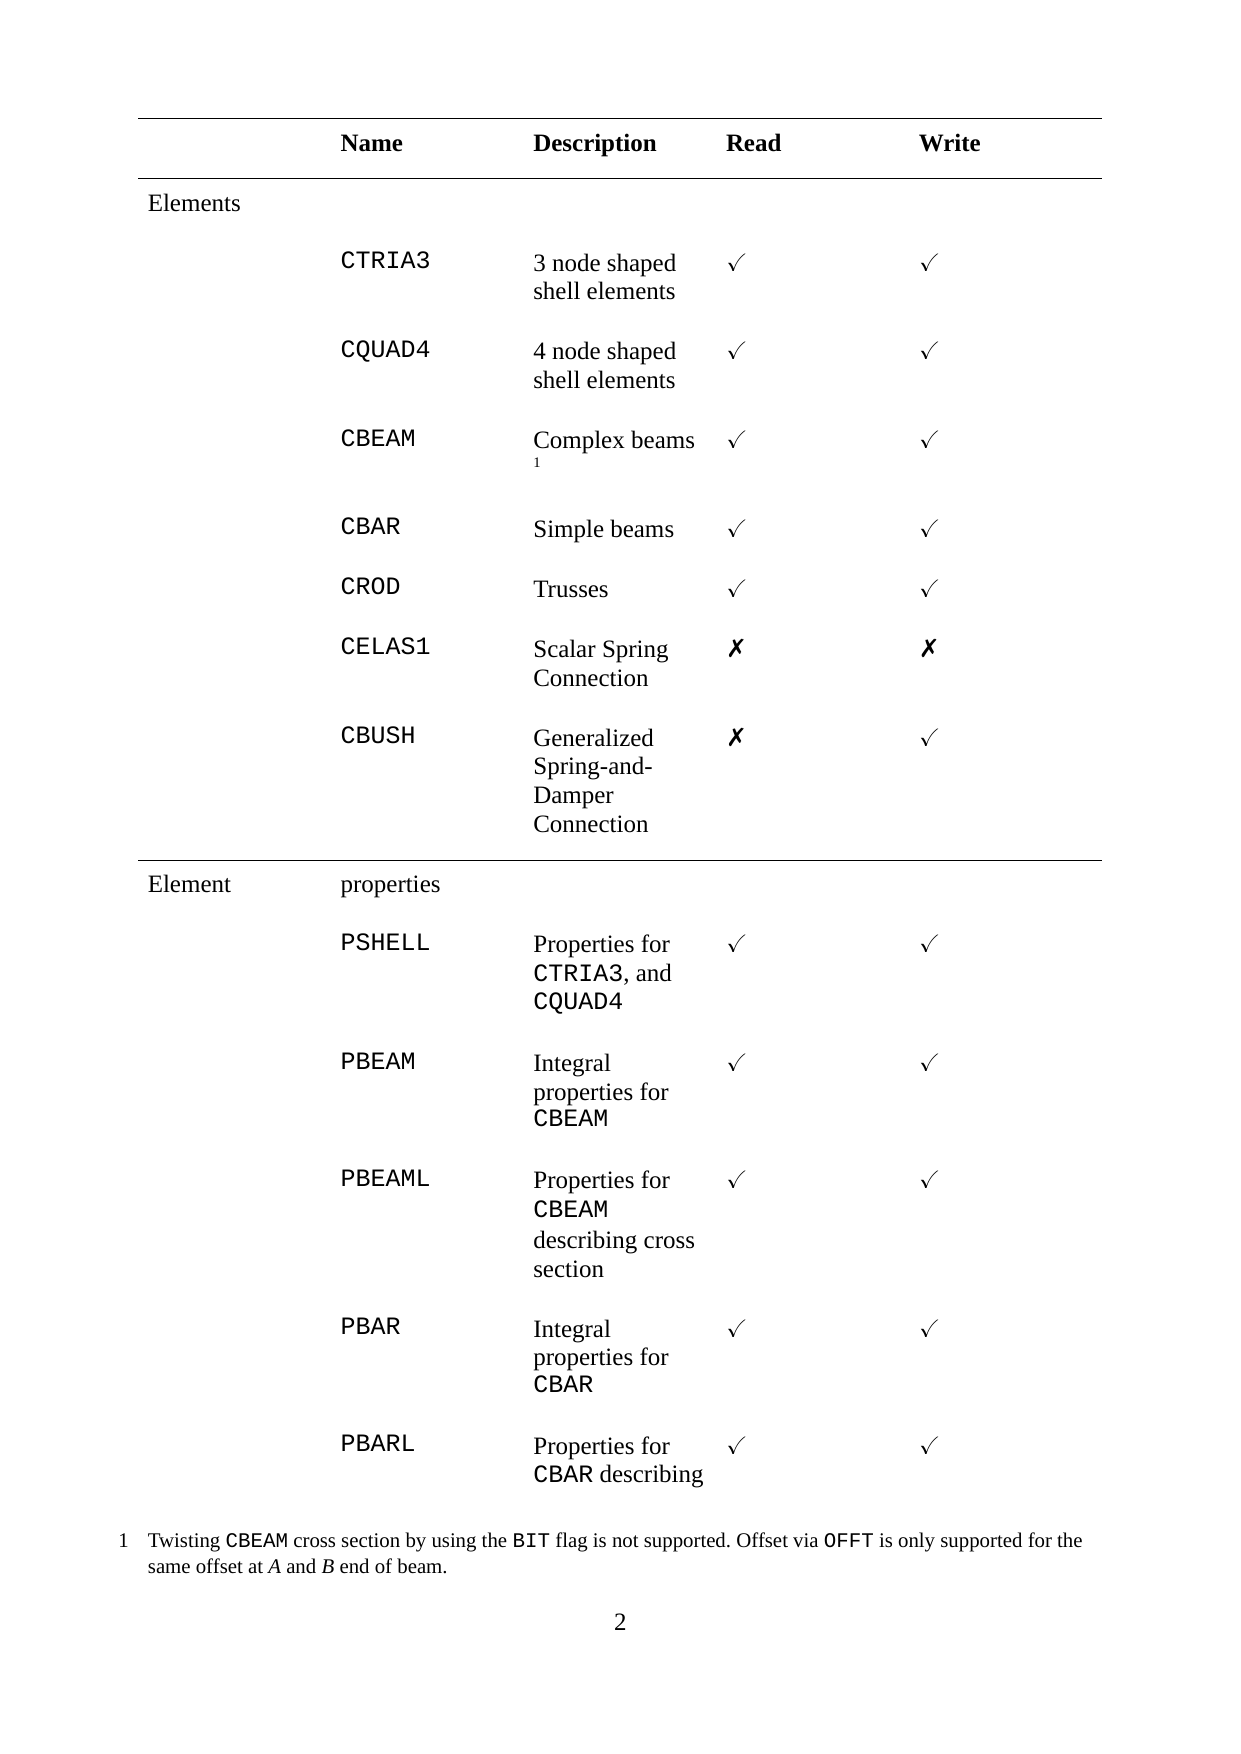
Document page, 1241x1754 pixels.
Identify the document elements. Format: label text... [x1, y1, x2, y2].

table_cell ✗ [716, 625, 909, 713]
table_cell CBEAM [331, 416, 524, 504]
table_cell Scalar Spring Connection [524, 625, 716, 713]
table_header Description [524, 119, 716, 178]
table_cell ✓ [909, 238, 1102, 327]
table_cell Properties for CBAR describing [524, 1421, 716, 1500]
table_cell CELAS1 [331, 625, 524, 713]
table_cell ✓ [909, 713, 1102, 859]
table_cell CBAR [331, 505, 524, 564]
table_cell Simple beams [524, 505, 716, 564]
table_cell PSHELL [331, 920, 524, 1039]
table_cell ✓ [909, 1421, 1102, 1500]
table_cell [138, 920, 331, 1039]
table_cell ✓ [716, 1039, 909, 1156]
table_cell ✓ [716, 565, 909, 624]
table_cell [138, 1039, 331, 1156]
table_cell ✓ [909, 416, 1102, 504]
table_header Write [909, 119, 1102, 178]
table_cell 3 node shaped shell elements [524, 238, 716, 327]
table_cell [138, 327, 331, 416]
table_cell [138, 238, 331, 327]
table_header Name [331, 119, 524, 178]
table_cell ✗ [909, 625, 1102, 713]
table_cell [909, 861, 1102, 920]
table_cell ✓ [909, 1304, 1102, 1421]
table_cell ✓ [716, 238, 909, 327]
table_cell CBUSH [331, 713, 524, 859]
table_cell ✓ [716, 416, 909, 504]
table_cell CROD [331, 565, 524, 624]
table_cell [716, 861, 909, 920]
table_header Read [716, 119, 909, 178]
table_cell 4 node shaped shell elements [524, 327, 716, 416]
table_cell PBEAM [331, 1039, 524, 1156]
table_header [138, 119, 331, 178]
table_cell [331, 179, 524, 238]
table_cell Integral properties for CBEAM [524, 1039, 716, 1156]
table_cell [138, 713, 331, 859]
table_cell CTRIA3 [331, 238, 524, 327]
table_cell [138, 505, 331, 564]
table_cell ✓ [716, 327, 909, 416]
table_cell [138, 565, 331, 624]
table_cell ✓ [909, 327, 1102, 416]
table_cell [138, 1421, 331, 1500]
table_cell [138, 625, 331, 713]
table_cell Trusses [524, 565, 716, 624]
table_cell [138, 1304, 331, 1421]
table_cell [138, 416, 331, 504]
table_cell PBAR [331, 1304, 524, 1421]
table_cell ✓ [909, 1156, 1102, 1304]
table_cell Properties for CBEAM describing cross section [524, 1156, 716, 1304]
table_cell Integral properties for CBAR [524, 1304, 716, 1421]
table_cell Complex beams [524, 416, 716, 504]
table_cell ✓ [716, 1156, 909, 1304]
table_cell ✓ [909, 920, 1102, 1039]
table_cell Generalized Spring-and-Damper Connection [524, 713, 716, 859]
table_cell CQUAD4 [331, 327, 524, 416]
table_cell ✗ [716, 713, 909, 859]
table_cell ✓ [716, 1304, 909, 1421]
table_cell properties [331, 861, 524, 920]
table_cell Properties for CTRIA3, and CQUAD4 [524, 920, 716, 1039]
table_cell ✓ [909, 505, 1102, 564]
table_cell ✓ [909, 1039, 1102, 1156]
table_cell [909, 179, 1102, 238]
table_cell ✓ [909, 565, 1102, 624]
table_cell PBARL [331, 1421, 524, 1500]
table_cell PBEAML [331, 1156, 524, 1304]
table_cell [716, 179, 909, 238]
table_cell ✓ [716, 505, 909, 564]
table_cell [524, 861, 716, 920]
table_cell Element [138, 861, 331, 920]
table_cell ✓ [716, 1421, 909, 1500]
table_cell ✓ [716, 920, 909, 1039]
table_cell Elements [138, 179, 331, 238]
table_cell [524, 179, 716, 238]
table_cell [138, 1156, 331, 1304]
